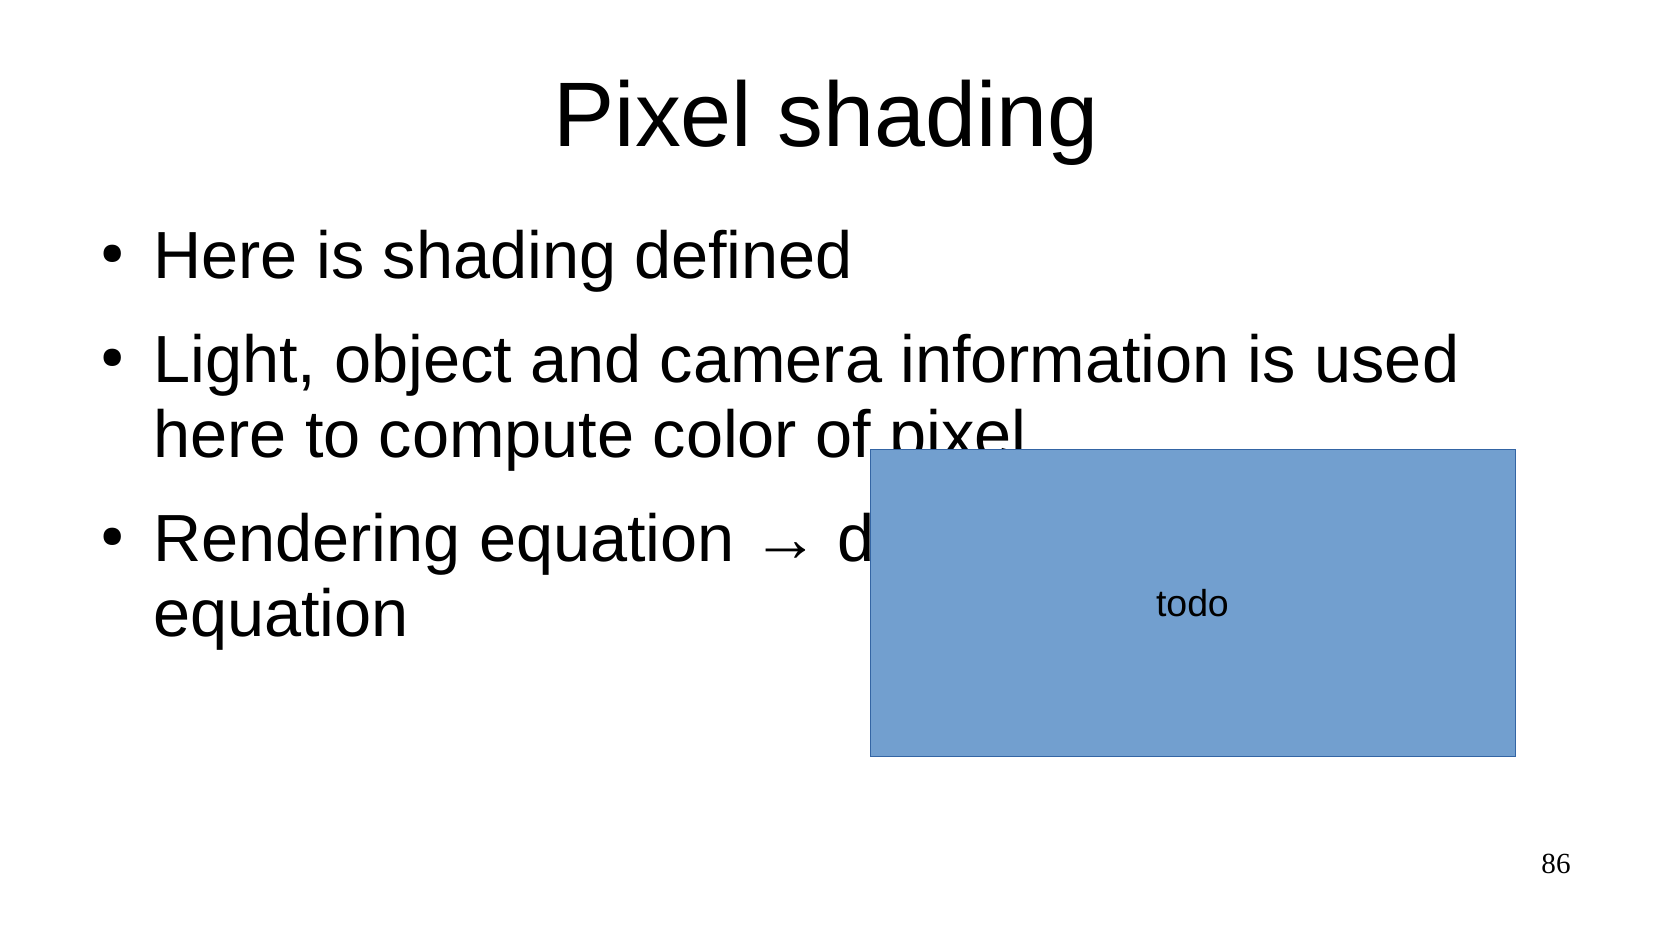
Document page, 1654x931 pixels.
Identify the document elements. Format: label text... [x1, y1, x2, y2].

title Pixel shading [82, 37, 1571, 193]
text_box todo [870, 449, 1516, 757]
list Here is shading defined Light, object and camera information is used here to compute color of pixel Rendering equation → direct illumination equation [82, 217, 1571, 758]
